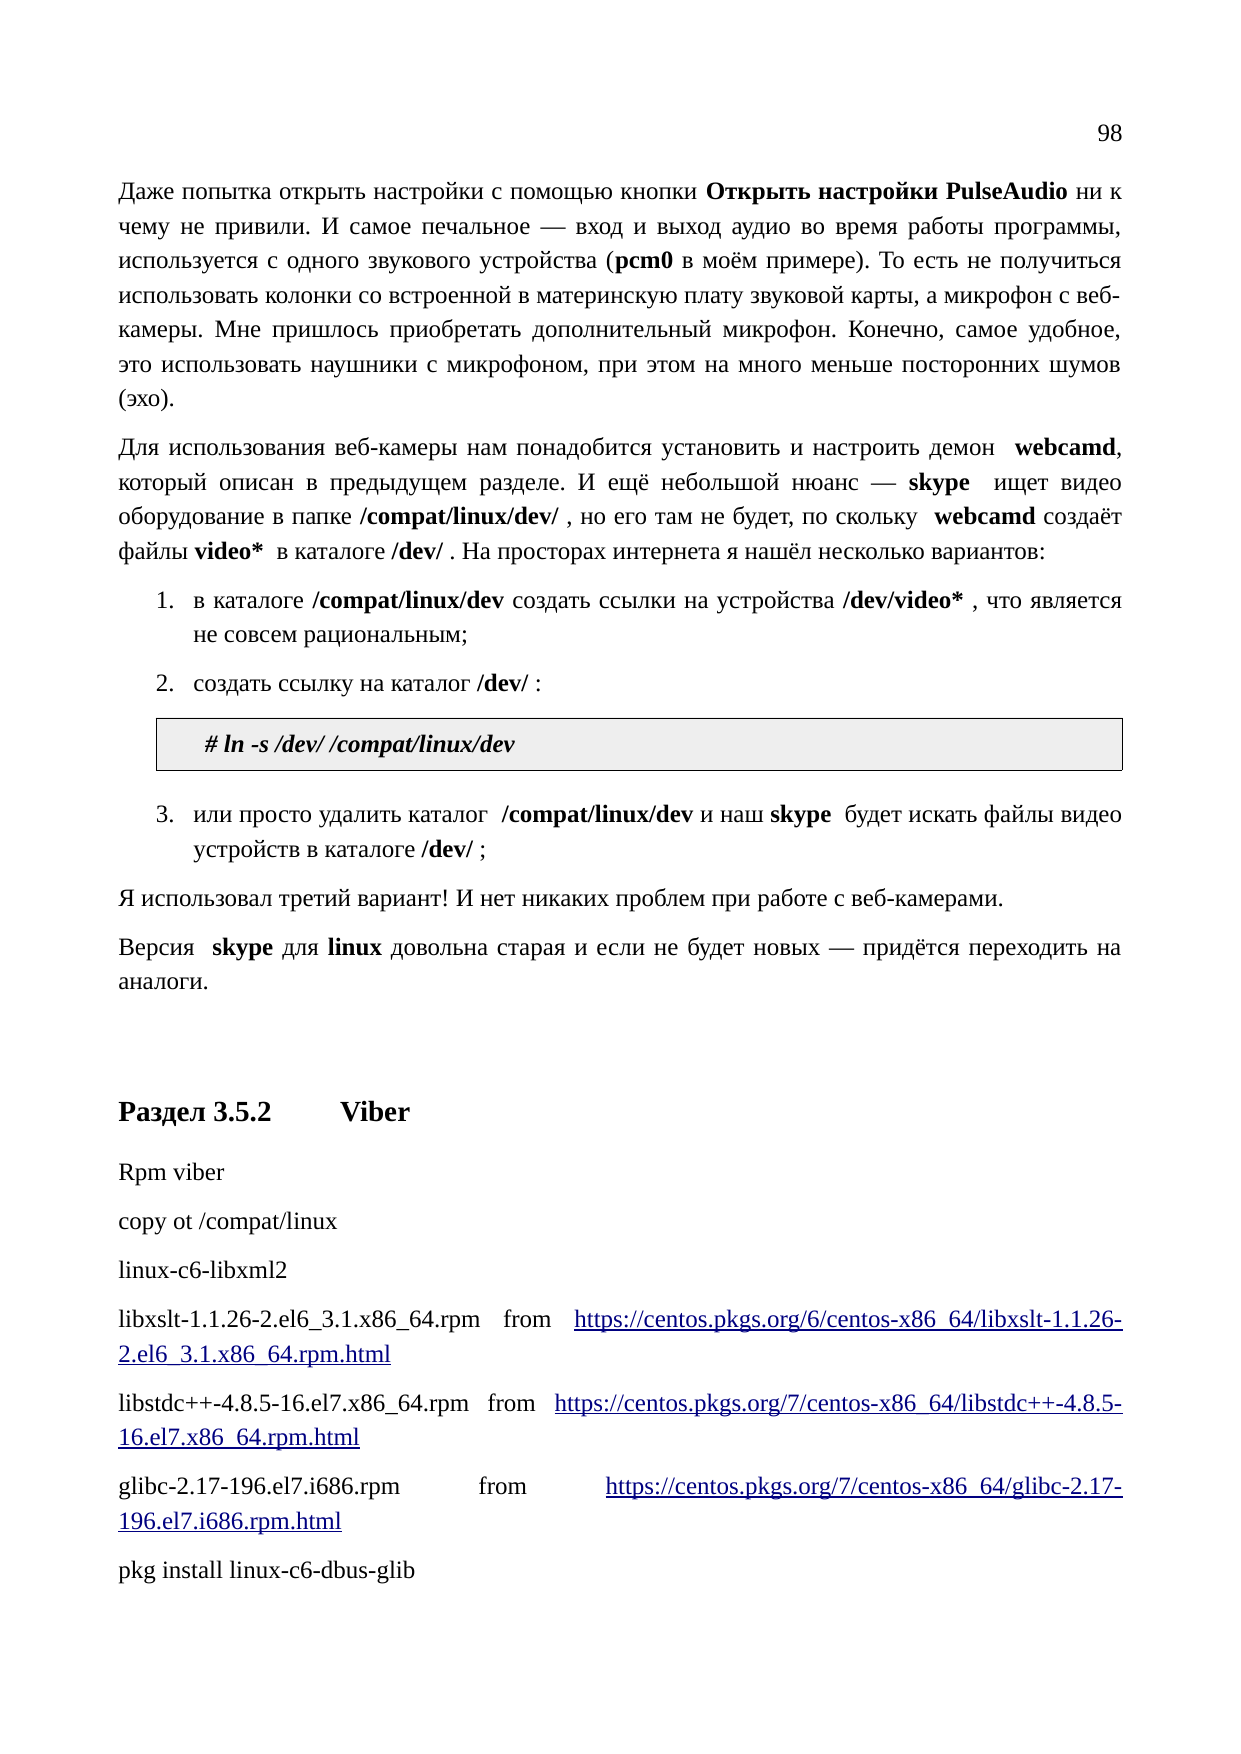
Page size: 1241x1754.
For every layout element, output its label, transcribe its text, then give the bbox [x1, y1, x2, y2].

text linux-c6-libxml2 [118, 1255, 1122, 1284]
text Версия skype для linux довольна старая и если не будет новых — придётся переходить на аналоги. [118, 932, 1122, 995]
text libstdc++-4.8.5-16.el7.x86_64.rpm from https://centos.pkgs.org/7/centos-x86_64/libstdc++-4.8.5-16.el7.x86_64.rpm.html [118, 1388, 1122, 1451]
subtitle Viber [118, 1094, 1122, 1128]
text Даже попытка открыть настройки с помощью кнопки Открыть настройки PulseAudio ни к чему не привили. И самое печальное — вход и выход аудио во время работы программы, используется с одного звукового устройства (pcm0 в моём примере). То есть не получиться использовать колонки со встроенной в материнскую плату звуковой карты, а микрофон с веб-камеры. Мне пришлось приобретать дополнительный микрофон. Конечно, самое удобное, это использовать наушники с микрофоном, при этом на много меньше посторонних шумов (эхо). [118, 176, 1122, 412]
list или просто удалить каталог /compat/linux/dev и наш skype будет искать файлы видео устройств в каталоге /dev/ ; [156, 799, 1122, 863]
text glibc-2.17-196.el7.i686.rpm from https://centos.pkgs.org/7/centos-x86_64/glibc-2.17-196.el7.i686.rpm.html [118, 1471, 1122, 1534]
text copy ot /compat/linux [118, 1206, 1122, 1235]
text Для использования веб-камеры нам понадобится установить и настроить демон webcamd, который описан в предыдущем разделе. И ещё небольшой нюанс — skype ищет видео оборудование в папке /compat/linux/dev/ , но его там не будет, по скольку webcamd создаёт файлы video* в каталоге /dev/ . На просторах интернета я нашёл несколько вариантов: [118, 432, 1122, 564]
list в каталоге /compat/linux/dev создать ссылки на устройства /dev/video* , что является не совсем рациональным; [156, 585, 1122, 648]
text Я использовал третий вариант! И нет никаких проблем при работе с веб-камерами. [118, 883, 1122, 912]
list # ln -s /dev/ /compat/linux/dev [157, 719, 1122, 770]
list создать ссылку на каталог /dev/ : [156, 668, 1122, 697]
text Rpm viber [118, 1157, 1122, 1186]
text libxslt-1.1.26-2.el6_3.1.x86_64.rpm from https://centos.pkgs.org/6/centos-x86_64/libxslt-1.1.26-2.el6_3.1.x86_64.rpm.html [118, 1304, 1122, 1367]
text pkg install linux-c6-dbus-glib [118, 1555, 1122, 1584]
